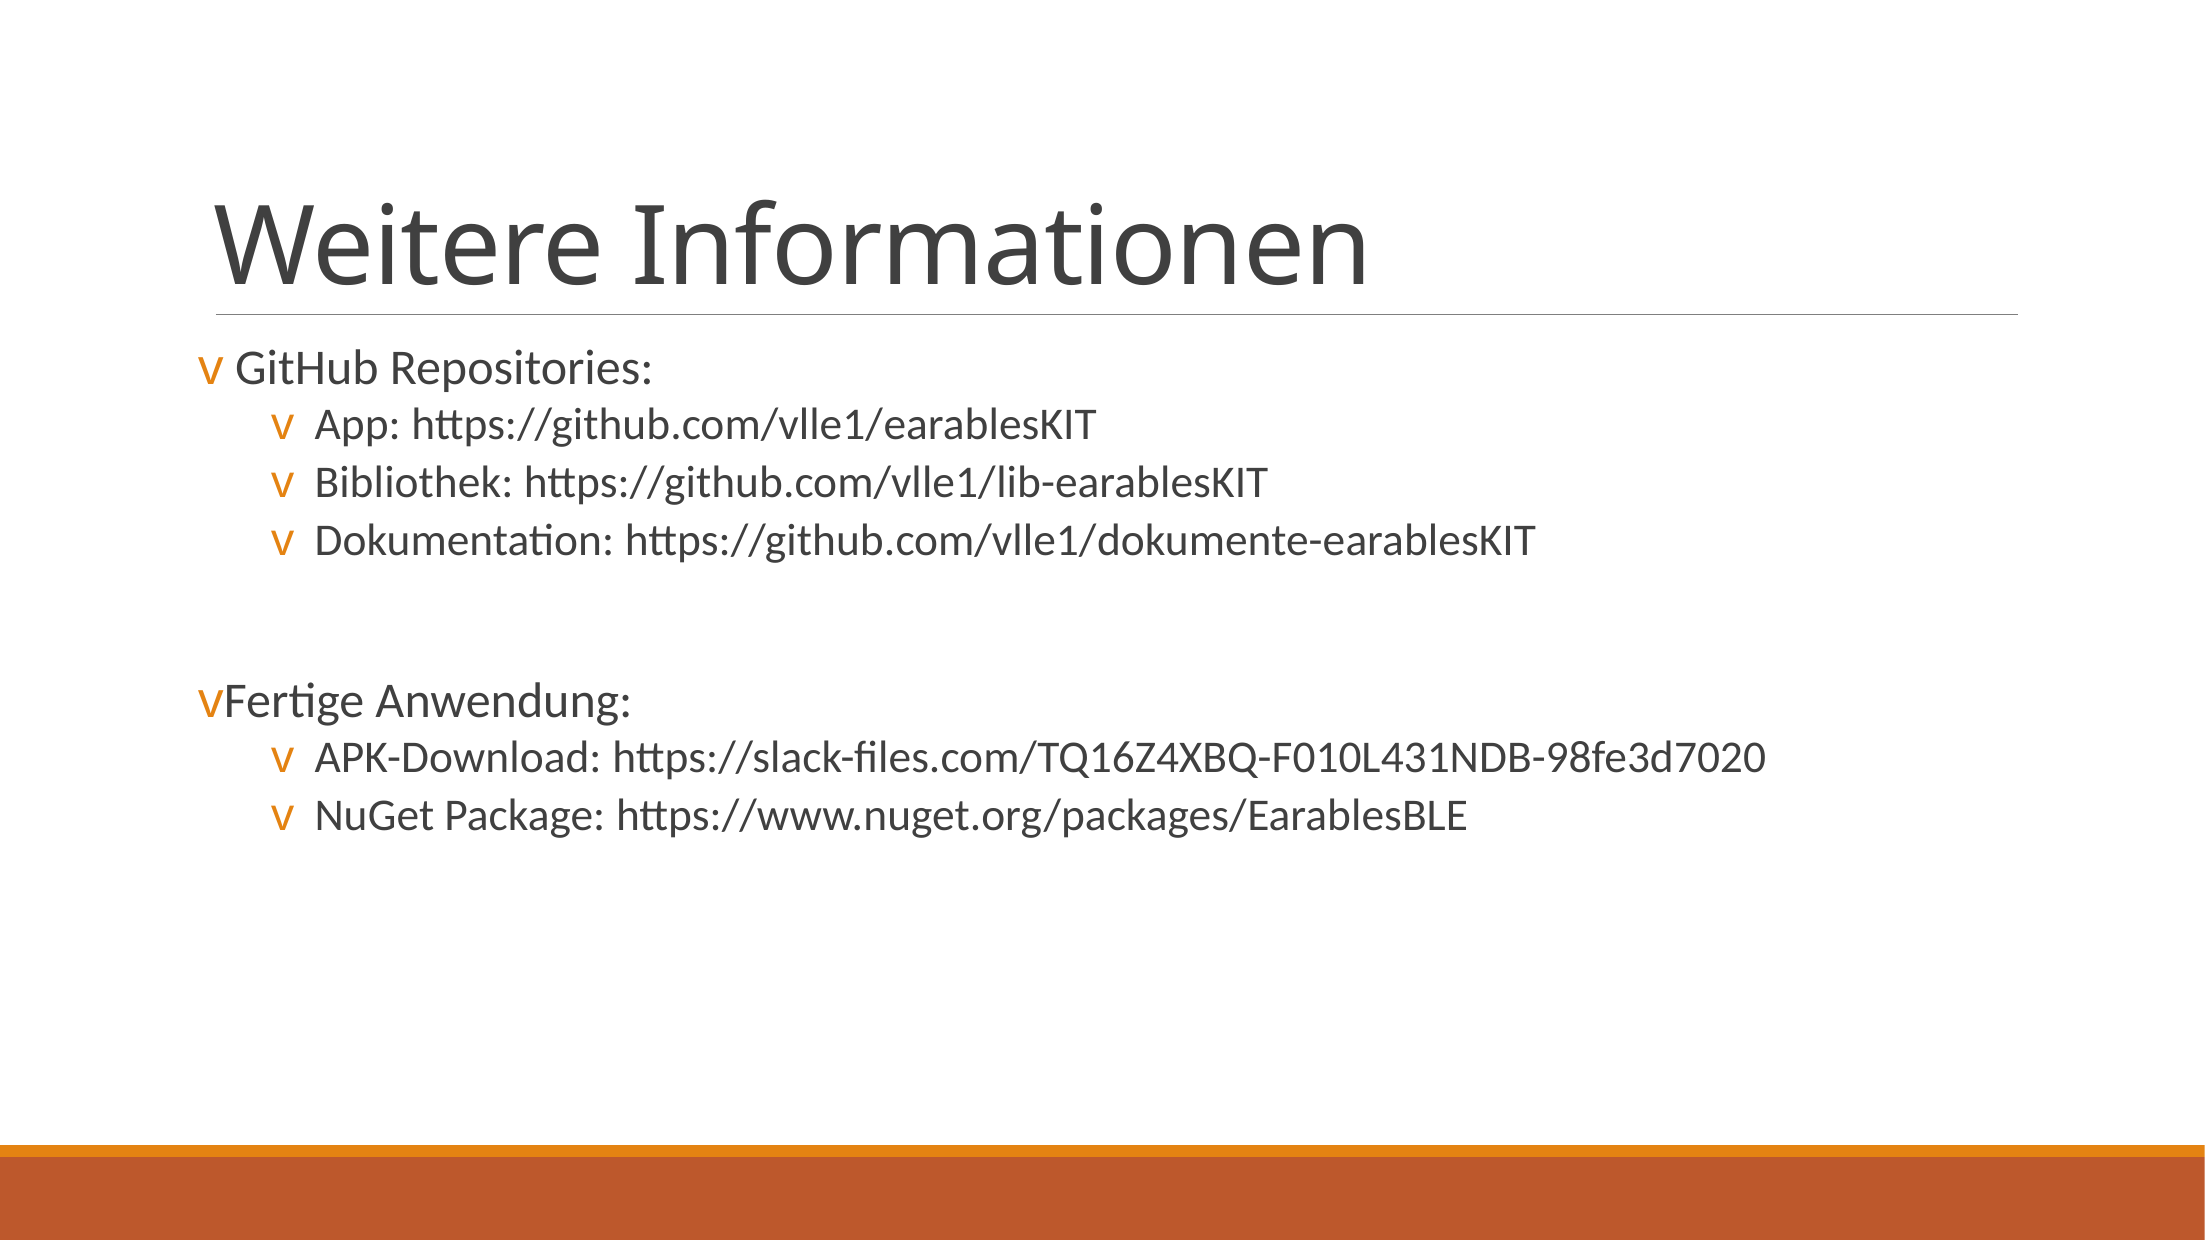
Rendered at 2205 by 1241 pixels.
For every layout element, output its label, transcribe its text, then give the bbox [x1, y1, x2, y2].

list GitHub Repositories: App: https://github.com/vlle1/earablesKIT Bibliothek: https://github.com/vlle1/lib-earablesKIT Dokumentation: https://github.com/vlle1/dokumente-earablesKIT Fertige Anwendung: APK-Download: https://slack-files.com/TQ16Z4XBQ-F010L431NDB-98fe3d7020 NuGet Package: https://www.nuget.org/packages/EarablesBLE [198, 333, 2018, 1062]
title Weitere Informationen [198, 51, 2018, 315]
